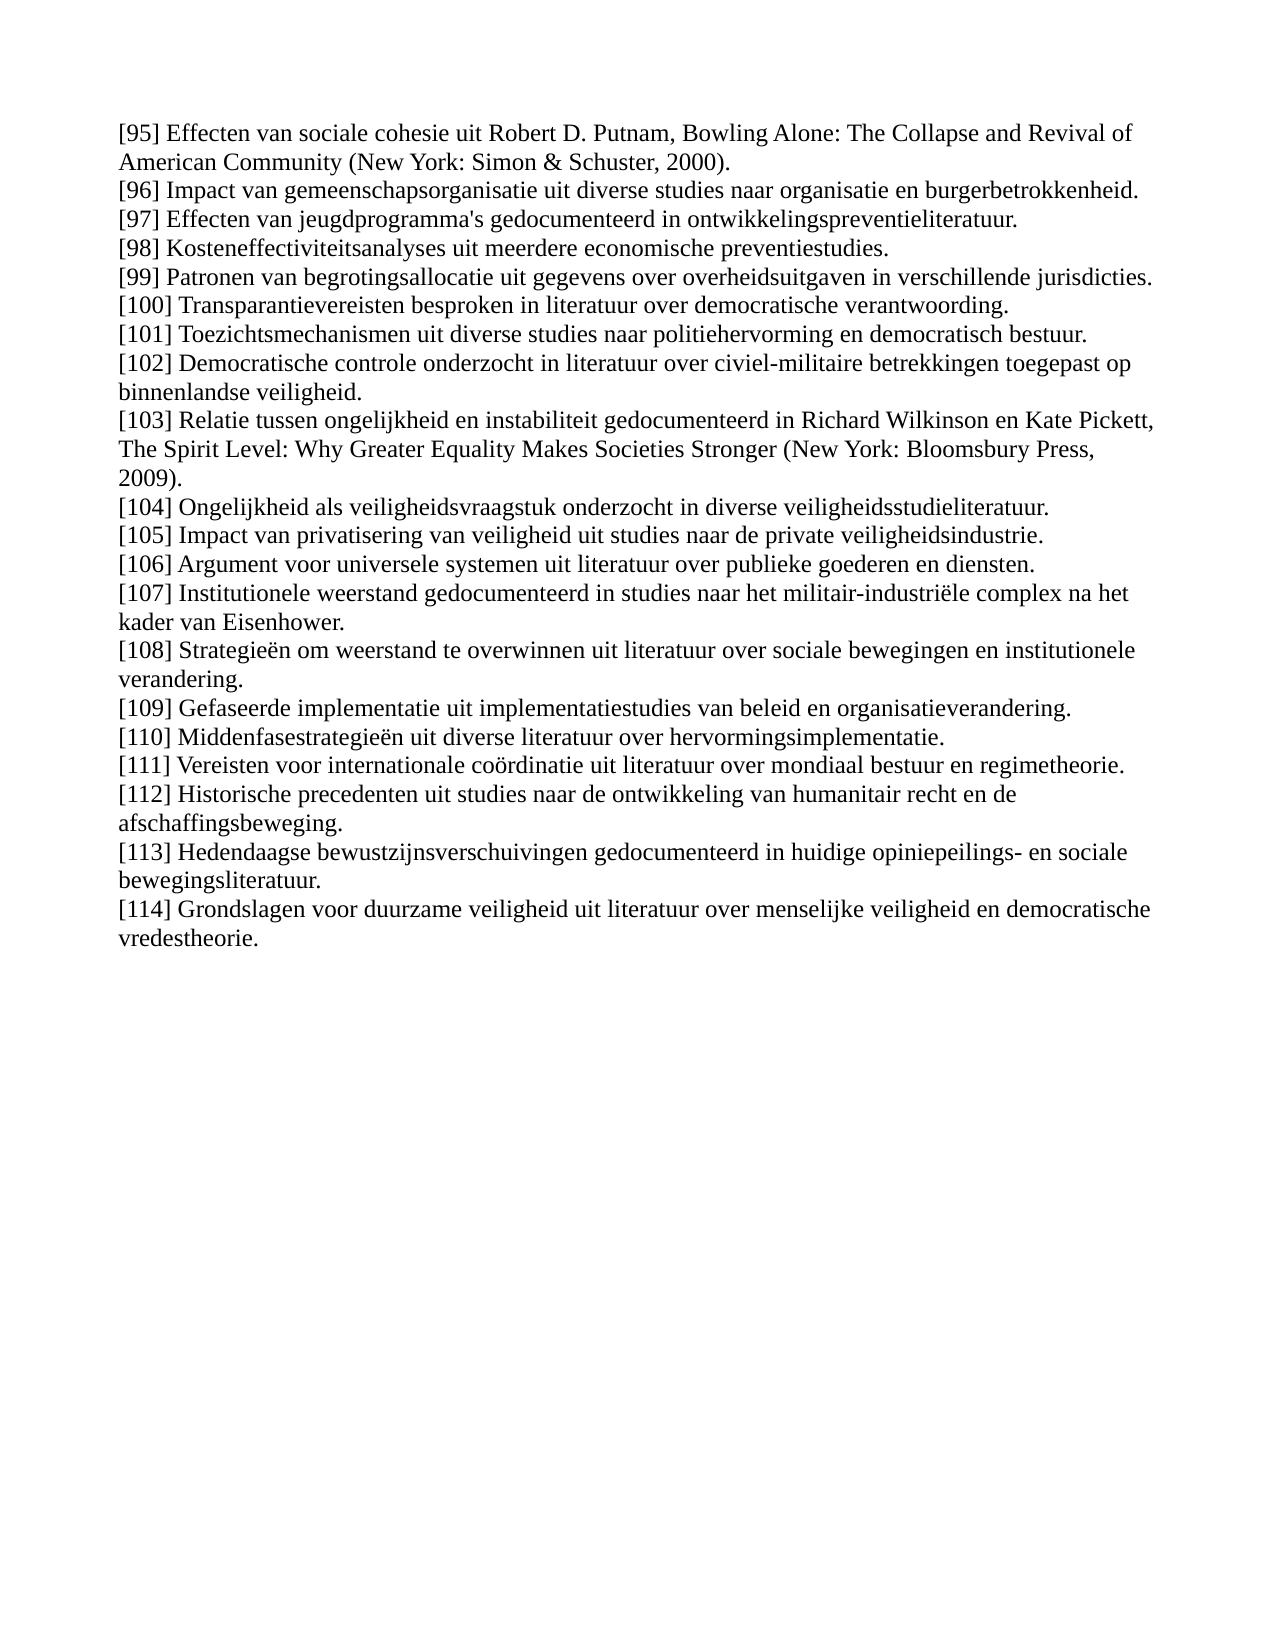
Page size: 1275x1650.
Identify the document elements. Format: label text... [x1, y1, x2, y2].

text [97] Effecten van jeugdprogramma's gedocumenteerd in ontwikkelingspreventieliteratuur. [118, 204, 1157, 233]
text [114] Grondslagen voor duurzame veiligheid uit literatuur over menselijke veiligheid en democratische vredestheorie. [118, 894, 1157, 952]
text [102] Democratische controle onderzocht in literatuur over civiel-militaire betrekkingen toegepast op binnenlandse veiligheid. [118, 348, 1157, 406]
text [110] Middenfasestrategieën uit diverse literatuur over hervormingsimplementatie. [118, 722, 1157, 751]
text [111] Vereisten voor internationale coördinatie uit literatuur over mondiaal bestuur en regimetheorie. [118, 751, 1157, 779]
text [105] Impact van privatisering van veiligheid uit studies naar de private veiligheidsindustrie. [118, 521, 1157, 549]
text [108] Strategieën om weerstand te overwinnen uit literatuur over sociale bewegingen en institutionele verandering. [118, 636, 1157, 693]
text [103] Relatie tussen ongelijkheid en instabiliteit gedocumenteerd in Richard Wilkinson en Kate Pickett, The Spirit Level: Why Greater Equality Makes Societies Stronger (New York: Bloomsbury Press, 2009). [118, 406, 1157, 492]
text [99] Patronen van begrotingsallocatie uit gegevens over overheidsuitgaven in verschillende jurisdicties. [118, 262, 1157, 291]
text [95] Effecten van sociale cohesie uit Robert D. Putnam, Bowling Alone: The Collapse and Revival of American Community (New York: Simon & Schuster, 2000). [118, 118, 1157, 176]
text [109] Gefaseerde implementatie uit implementatiestudies van beleid en organisatieverandering. [118, 693, 1157, 722]
text [98] Kosteneffectiviteitsanalyses uit meerdere economische preventiestudies. [118, 233, 1157, 262]
text [107] Institutionele weerstand gedocumenteerd in studies naar het militair-industriële complex na het kader van Eisenhower. [118, 578, 1157, 636]
text [101] Toezichtsmechanismen uit diverse studies naar politiehervorming en democratisch bestuur. [118, 319, 1157, 348]
text [106] Argument voor universele systemen uit literatuur over publieke goederen en diensten. [118, 549, 1157, 578]
text [104] Ongelijkheid als veiligheidsvraagstuk onderzocht in diverse veiligheidsstudieliteratuur. [118, 492, 1157, 521]
text [112] Historische precedenten uit studies naar de ontwikkeling van humanitair recht en de afschaffingsbeweging. [118, 779, 1157, 837]
text [100] Transparantievereisten besproken in literatuur over democratische verantwoording. [118, 291, 1157, 319]
text [96] Impact van gemeenschapsorganisatie uit diverse studies naar organisatie en burgerbetrokkenheid. [118, 176, 1157, 204]
text [113] Hedendaagse bewustzijnsverschuivingen gedocumenteerd in huidige opiniepeilings- en sociale bewegingsliteratuur. [118, 837, 1157, 894]
